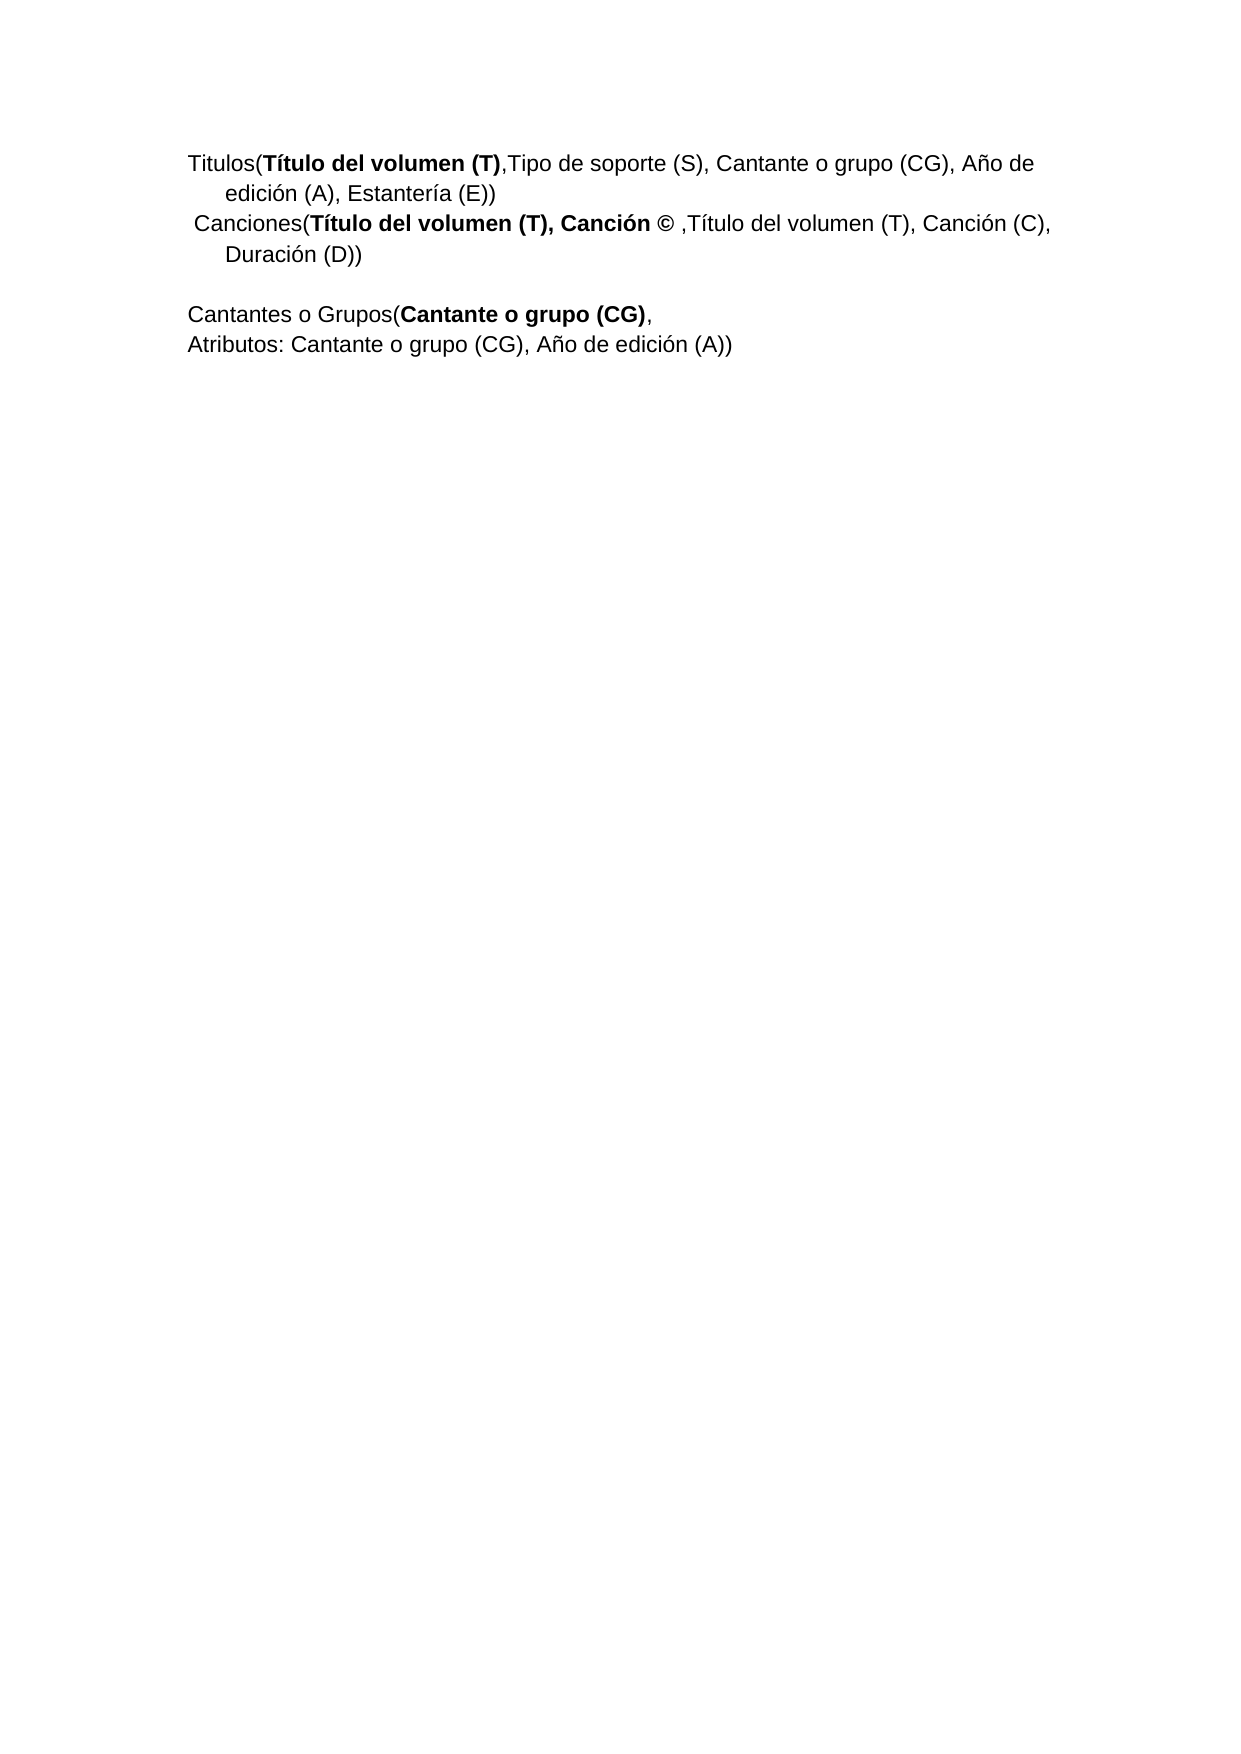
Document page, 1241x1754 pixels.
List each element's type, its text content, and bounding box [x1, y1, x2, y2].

text Atributos: Cantante o grupo (CG), Año de edición (A)) [187, 331, 1090, 358]
text Canciones(Título del volumen (T), Canción © ,Título del volumen (T), Canción (C), Duración (D)) [187, 210, 1090, 267]
text Titulos(Título del volumen (T),Tipo de soporte (S), Cantante o grupo (CG), Año de edición (A), Estantería (E)) [187, 150, 1090, 207]
text Cantantes o Grupos(Cantante o grupo (CG), [187, 301, 1090, 327]
